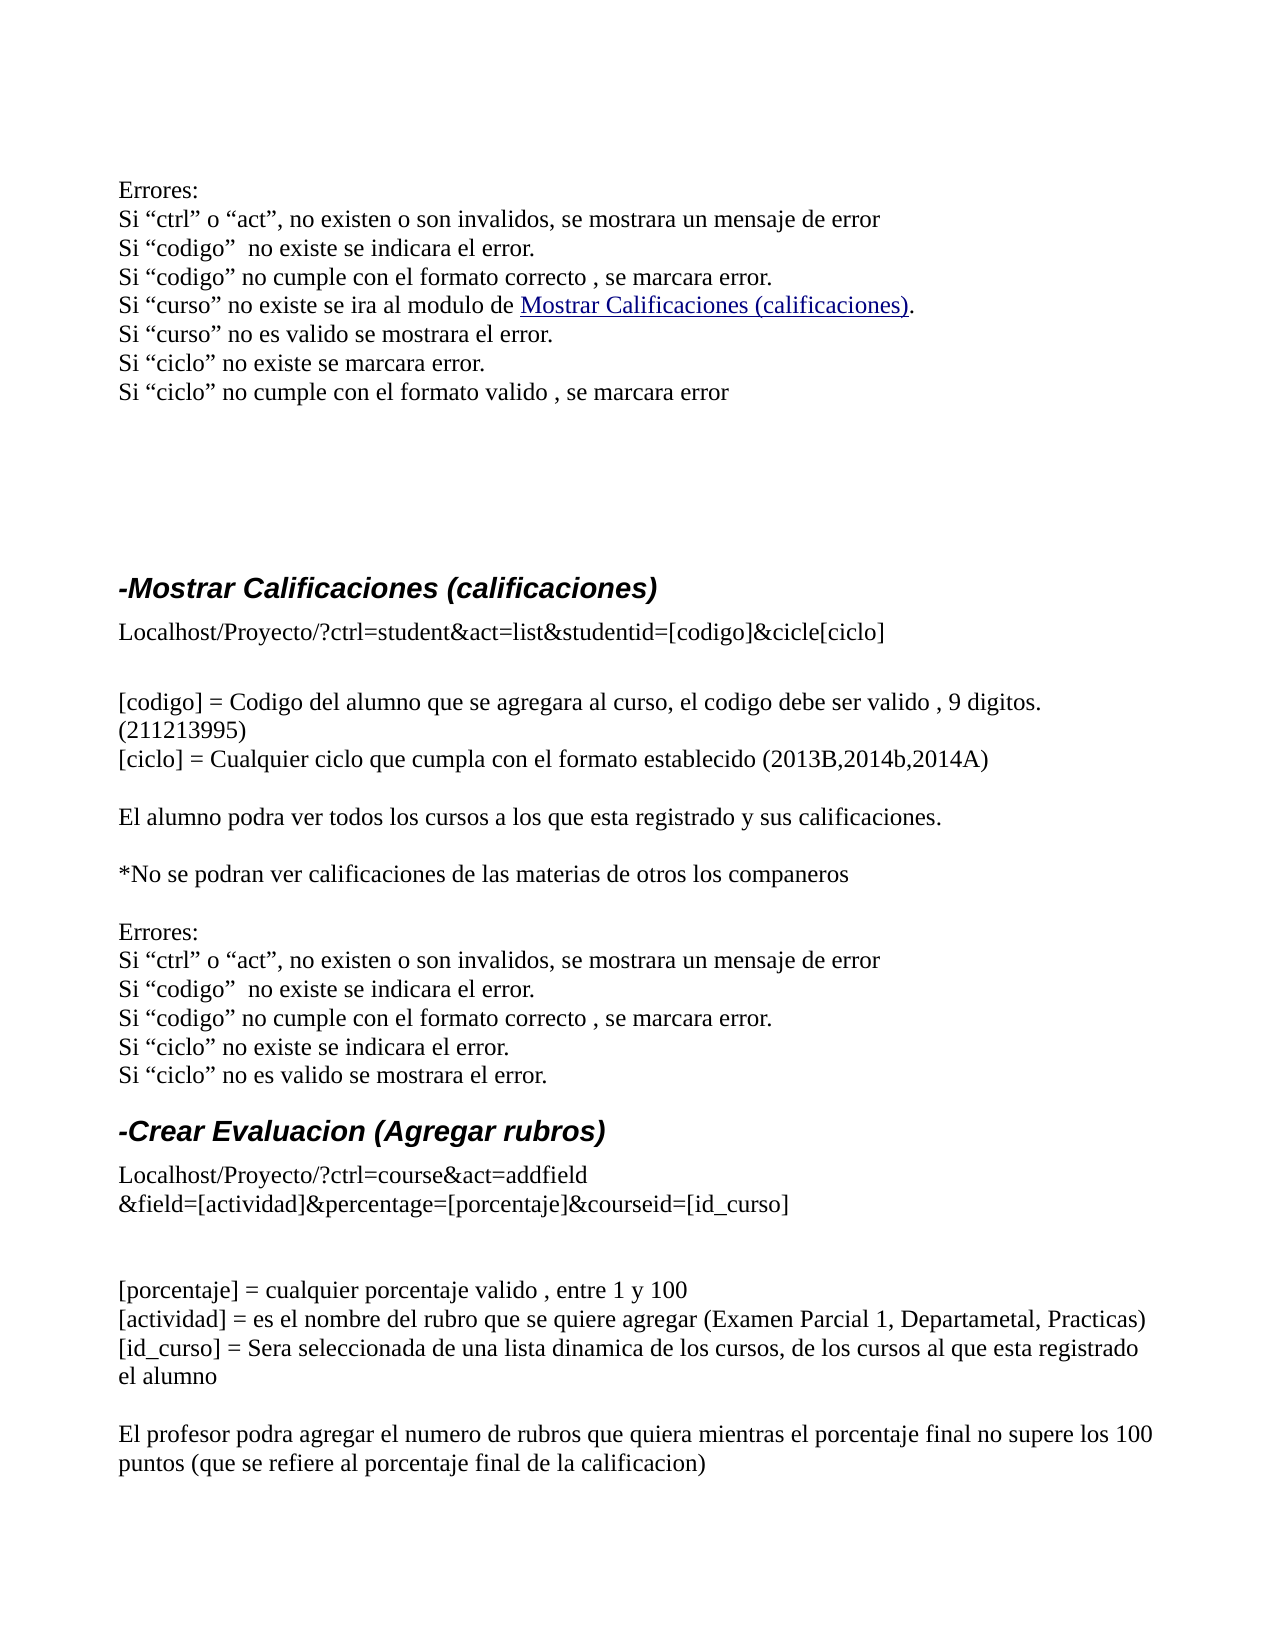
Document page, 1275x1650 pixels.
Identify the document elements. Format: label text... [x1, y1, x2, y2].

subtitle -Mostrar Calificaciones (calificaciones) [118, 571, 1157, 604]
subtitle -Crear Evaluacion (Agregar rubros) [118, 1114, 1157, 1148]
text [codigo] = Codigo del alumno que se agregara al curso, el codigo debe ser valido , 9 digitos. (211213995) [118, 687, 1157, 744]
text Si “codigo” no existe se indicara el error. [118, 974, 1157, 1003]
text Si “codigo” no cumple con el formato correcto , se marcara error. [118, 1003, 1157, 1032]
text &field=[actividad]&percentage=[porcentaje]&courseid=[id_curso] [118, 1189, 1157, 1218]
text Si “ciclo” no cumple con el formato valido , se marcara error [118, 377, 1157, 406]
text Si “curso” no es valido se mostrara el error. [118, 319, 1157, 348]
text Si “codigo” no cumple con el formato correcto , se marcara error. [118, 262, 1157, 291]
text El profesor podra agregar el numero de rubros que quiera mientras el porcentaje final no supere los 100 puntos (que se refiere al porcentaje final de la calificacion) [118, 1419, 1157, 1476]
text Si “ctrl” o “act”, no existen o son invalidos, se mostrara un mensaje de error [118, 204, 1157, 233]
text Localhost/Proyecto/?ctrl=student&act=list&studentid=[codigo]&cicle[ciclo] [118, 617, 1157, 645]
text *No se podran ver calificaciones de las materias de otros los companeros [118, 859, 1157, 888]
text [id_curso] = Sera seleccionada de una lista dinamica de los cursos, de los cursos al que esta registrado el alumno [118, 1333, 1157, 1390]
text [actividad] = es el nombre del rubro que se quiere agregar (Examen Parcial 1, Departametal, Practicas) [118, 1304, 1157, 1333]
text Si “ctrl” o “act”, no existen o son invalidos, se mostrara un mensaje de error [118, 945, 1157, 974]
text [ciclo] = Cualquier ciclo que cumpla con el formato establecido (2013B,2014b,2014A) [118, 744, 1157, 773]
text [porcentaje] = cualquier porcentaje valido , entre 1 y 100 [118, 1275, 1157, 1304]
text Si “ciclo” no es valido se mostrara el error. [118, 1060, 1157, 1089]
text Localhost/Proyecto/?ctrl=course&act=addfield [118, 1160, 1157, 1189]
text Si “ciclo” no existe se indicara el error. [118, 1032, 1157, 1060]
text Errores: [118, 917, 1157, 945]
text Si “curso” no existe se ira al modulo de Mostrar Calificaciones (calificaciones). [118, 291, 1157, 319]
text Si “codigo” no existe se indicara el error. [118, 233, 1157, 262]
text Errores: [118, 176, 1157, 204]
text El alumno podra ver todos los cursos a los que esta registrado y sus calificaciones. [118, 802, 1157, 830]
text Si “ciclo” no existe se marcara error. [118, 348, 1157, 377]
